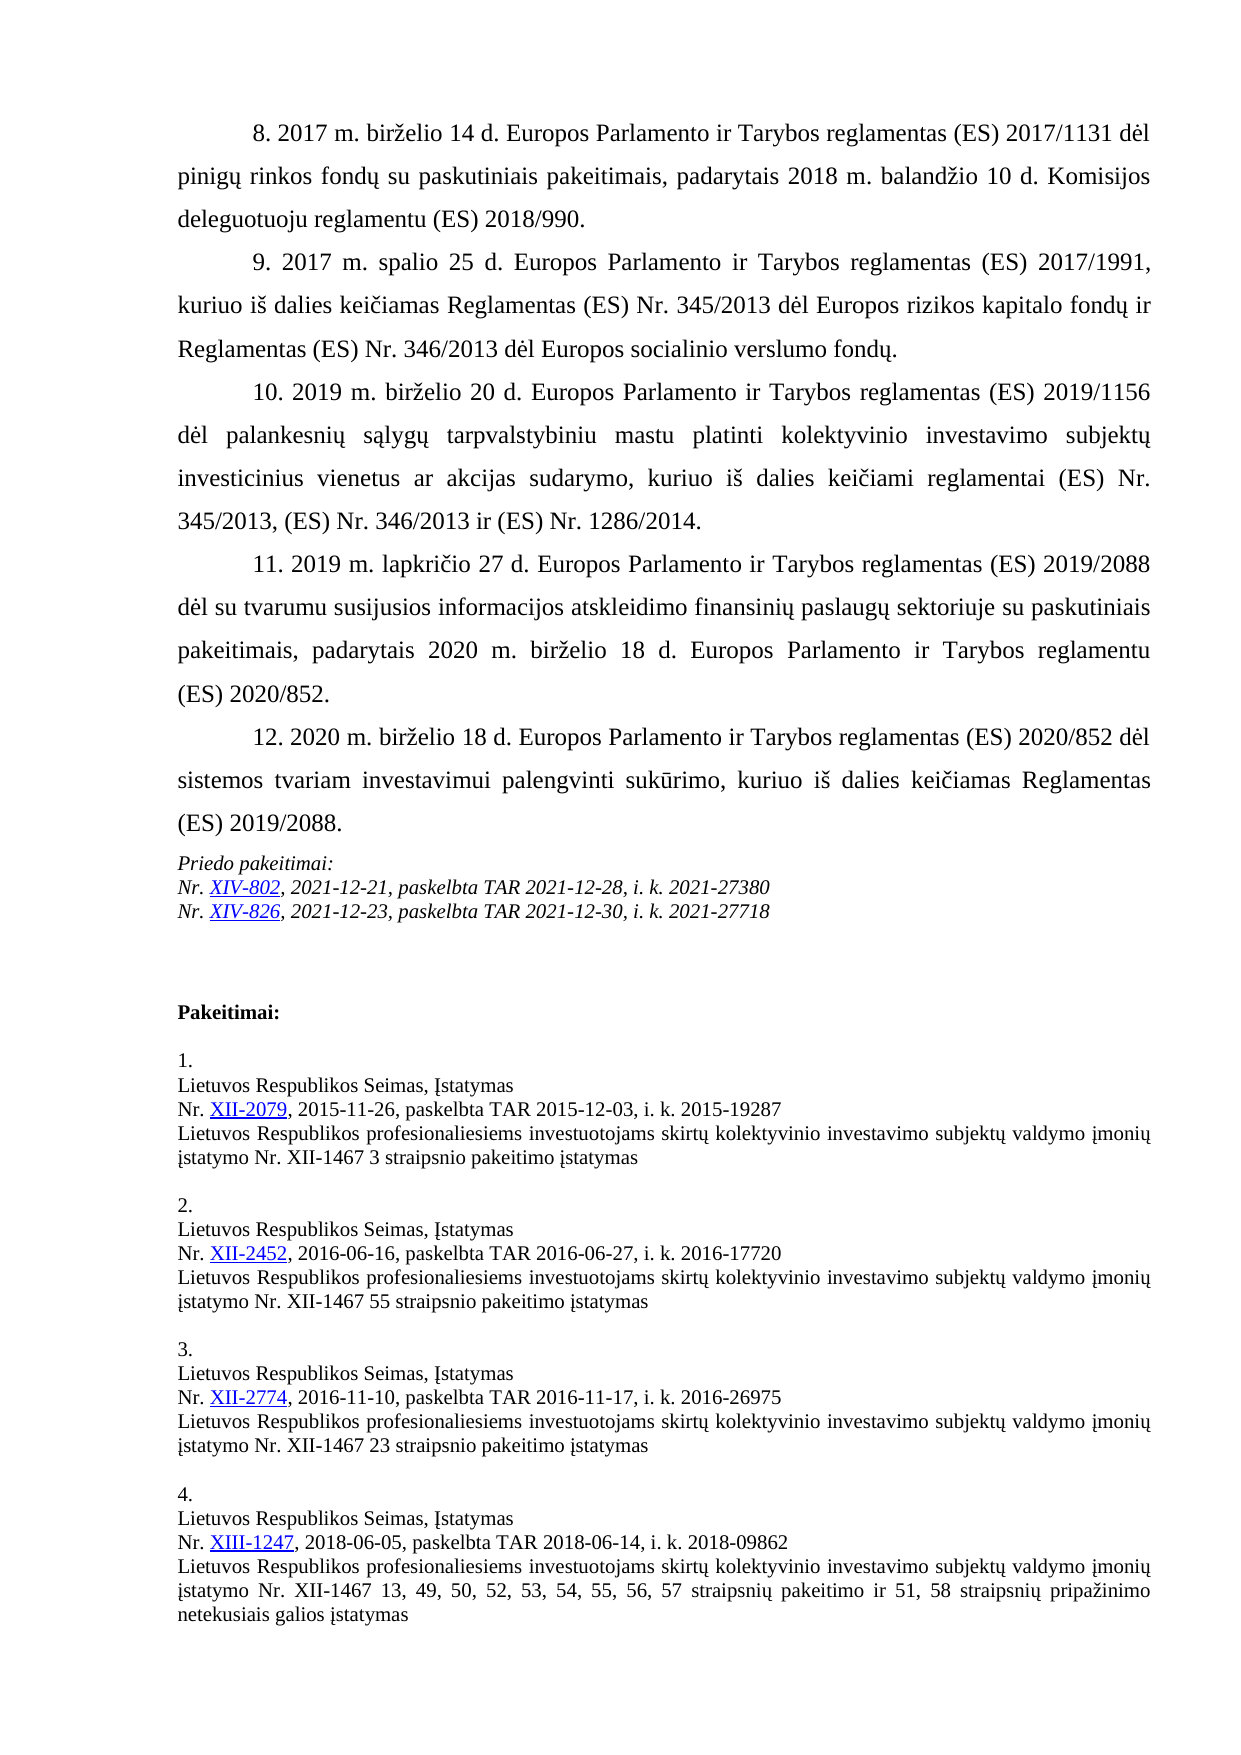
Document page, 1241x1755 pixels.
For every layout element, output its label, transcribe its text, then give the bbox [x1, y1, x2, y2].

text Nr. XII-2452, 2016-06-16, paskelbta TAR 2016-06-27, i. k. 2016-17720 [177, 1241, 1152, 1265]
text 12. 2020 m. birželio 18 d. Europos Parlamento ir Tarybos reglamentas (ES) 2020/852 dėl sistemos tvariam investavimui palengvinti sukūrimo, kuriuo iš dalies keičiamas Reglamentas (ES) 2019/2088. [177, 722, 1152, 837]
text Priedo pakeitimai: [177, 851, 1152, 875]
text Lietuvos Respublikos Seimas, Įstatymas [177, 1506, 1152, 1530]
text 3. [177, 1337, 1152, 1361]
text 4. [177, 1482, 1152, 1506]
text Nr. XIII-1247, 2018-06-05, paskelbta TAR 2018-06-14, i. k. 2018-09862 [177, 1530, 1152, 1554]
text Nr. XII-2774, 2016-11-10, paskelbta TAR 2016-11-17, i. k. 2016-26975 [177, 1385, 1152, 1409]
text Lietuvos Respublikos profesionaliesiems investuotojams skirtų kolektyvinio investavimo subjektų valdymo įmonių įstatymo Nr. XII-1467 23 straipsnio pakeitimo įstatymas [177, 1409, 1152, 1457]
text 11. 2019 m. lapkričio 27 d. Europos Parlamento ir Tarybos reglamentas (ES) 2019/2088 dėl su tvarumu susijusios informacijos atskleidimo finansinių paslaugų sektoriuje su paskutiniais pakeitimais, padarytais 2020 m. birželio 18 d. Europos Parlamento ir Tarybos reglamentu (ES) 2020/852. [177, 549, 1152, 707]
text 8. 2017 m. birželio 14 d. Europos Parlamento ir Tarybos reglamentas (ES) 2017/1131 dėl pinigų rinkos fondų su paskutiniais pakeitimais, padarytais 2018 m. balandžio 10 d. Komisijos deleguotuoju reglamentu (ES) 2018/990. [177, 118, 1152, 233]
text 9. 2017 m. spalio 25 d. Europos Parlamento ir Tarybos reglamentas (ES) 2017/1991, kuriuo iš dalies keičiamas Reglamentas (ES) Nr. 345/2013 dėl Europos rizikos kapitalo fondų ir Reglamentas (ES) Nr. 346/2013 dėl Europos socialinio verslumo fondų. [177, 247, 1152, 362]
text Pakeitimai: [177, 1000, 1152, 1024]
text Nr. XII-2079, 2015-11-26, paskelbta TAR 2015-12-03, i. k. 2015-19287 [177, 1097, 1152, 1121]
text Lietuvos Respublikos Seimas, Įstatymas [177, 1072, 1152, 1097]
text Lietuvos Respublikos Seimas, Įstatymas [177, 1217, 1152, 1241]
text Nr. XIV-826, 2021-12-23, paskelbta TAR 2021-12-30, i. k. 2021-27718 [177, 899, 1152, 923]
text Lietuvos Respublikos profesionaliesiems investuotojams skirtų kolektyvinio investavimo subjektų valdymo įmonių įstatymo Nr. XII-1467 55 straipsnio pakeitimo įstatymas [177, 1265, 1152, 1313]
text Lietuvos Respublikos profesionaliesiems investuotojams skirtų kolektyvinio investavimo subjektų valdymo įmonių įstatymo Nr. XII-1467 3 straipsnio pakeitimo įstatymas [177, 1121, 1152, 1169]
text Lietuvos Respublikos Seimas, Įstatymas [177, 1361, 1152, 1385]
text Lietuvos Respublikos profesionaliesiems investuotojams skirtų kolektyvinio investavimo subjektų valdymo įmonių įstatymo Nr. XII-1467 13, 49, 50, 52, 53, 54, 55, 56, 57 straipsnių pakeitimo ir 51, 58 straipsnių pripažinimo netekusiais galios įstatymas [177, 1554, 1152, 1626]
text 1. [177, 1048, 1152, 1072]
text 10. 2019 m. birželio 20 d. Europos Parlamento ir Tarybos reglamentas (ES) 2019/1156 dėl palankesnių sąlygų tarpvalstybiniu mastu platinti kolektyvinio investavimo subjektų investicinius vienetus ar akcijas sudarymo, kuriuo iš dalies keičiami reglamentai (ES) Nr. 345/2013, (ES) Nr. 346/2013 ir (ES) Nr. 1286/2014. [177, 377, 1152, 535]
text 2. [177, 1193, 1152, 1217]
text Nr. XIV-802, 2021-12-21, paskelbta TAR 2021-12-28, i. k. 2021-27380 [177, 875, 1152, 899]
